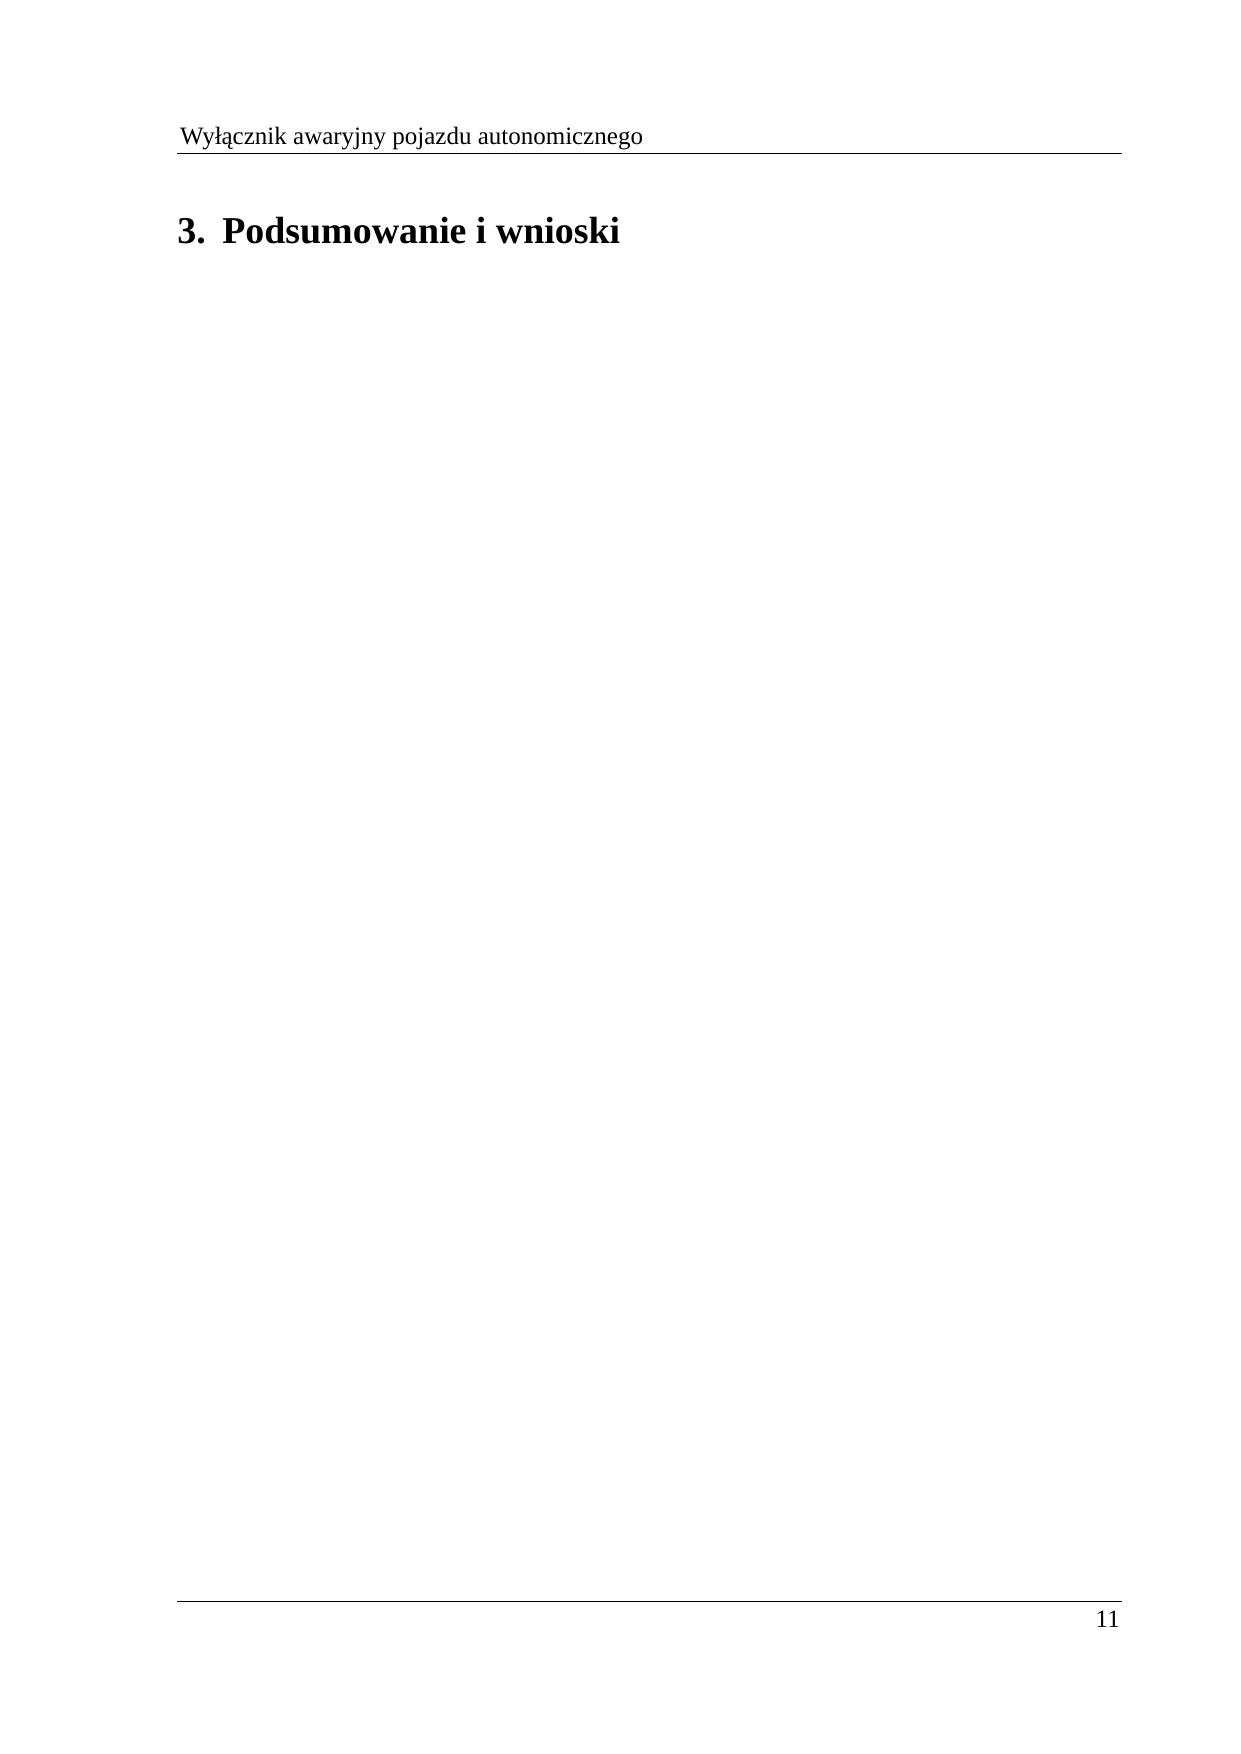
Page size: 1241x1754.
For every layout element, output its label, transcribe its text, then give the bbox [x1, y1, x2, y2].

subtitle Podsumowanie i wnioski [177, 208, 1122, 252]
